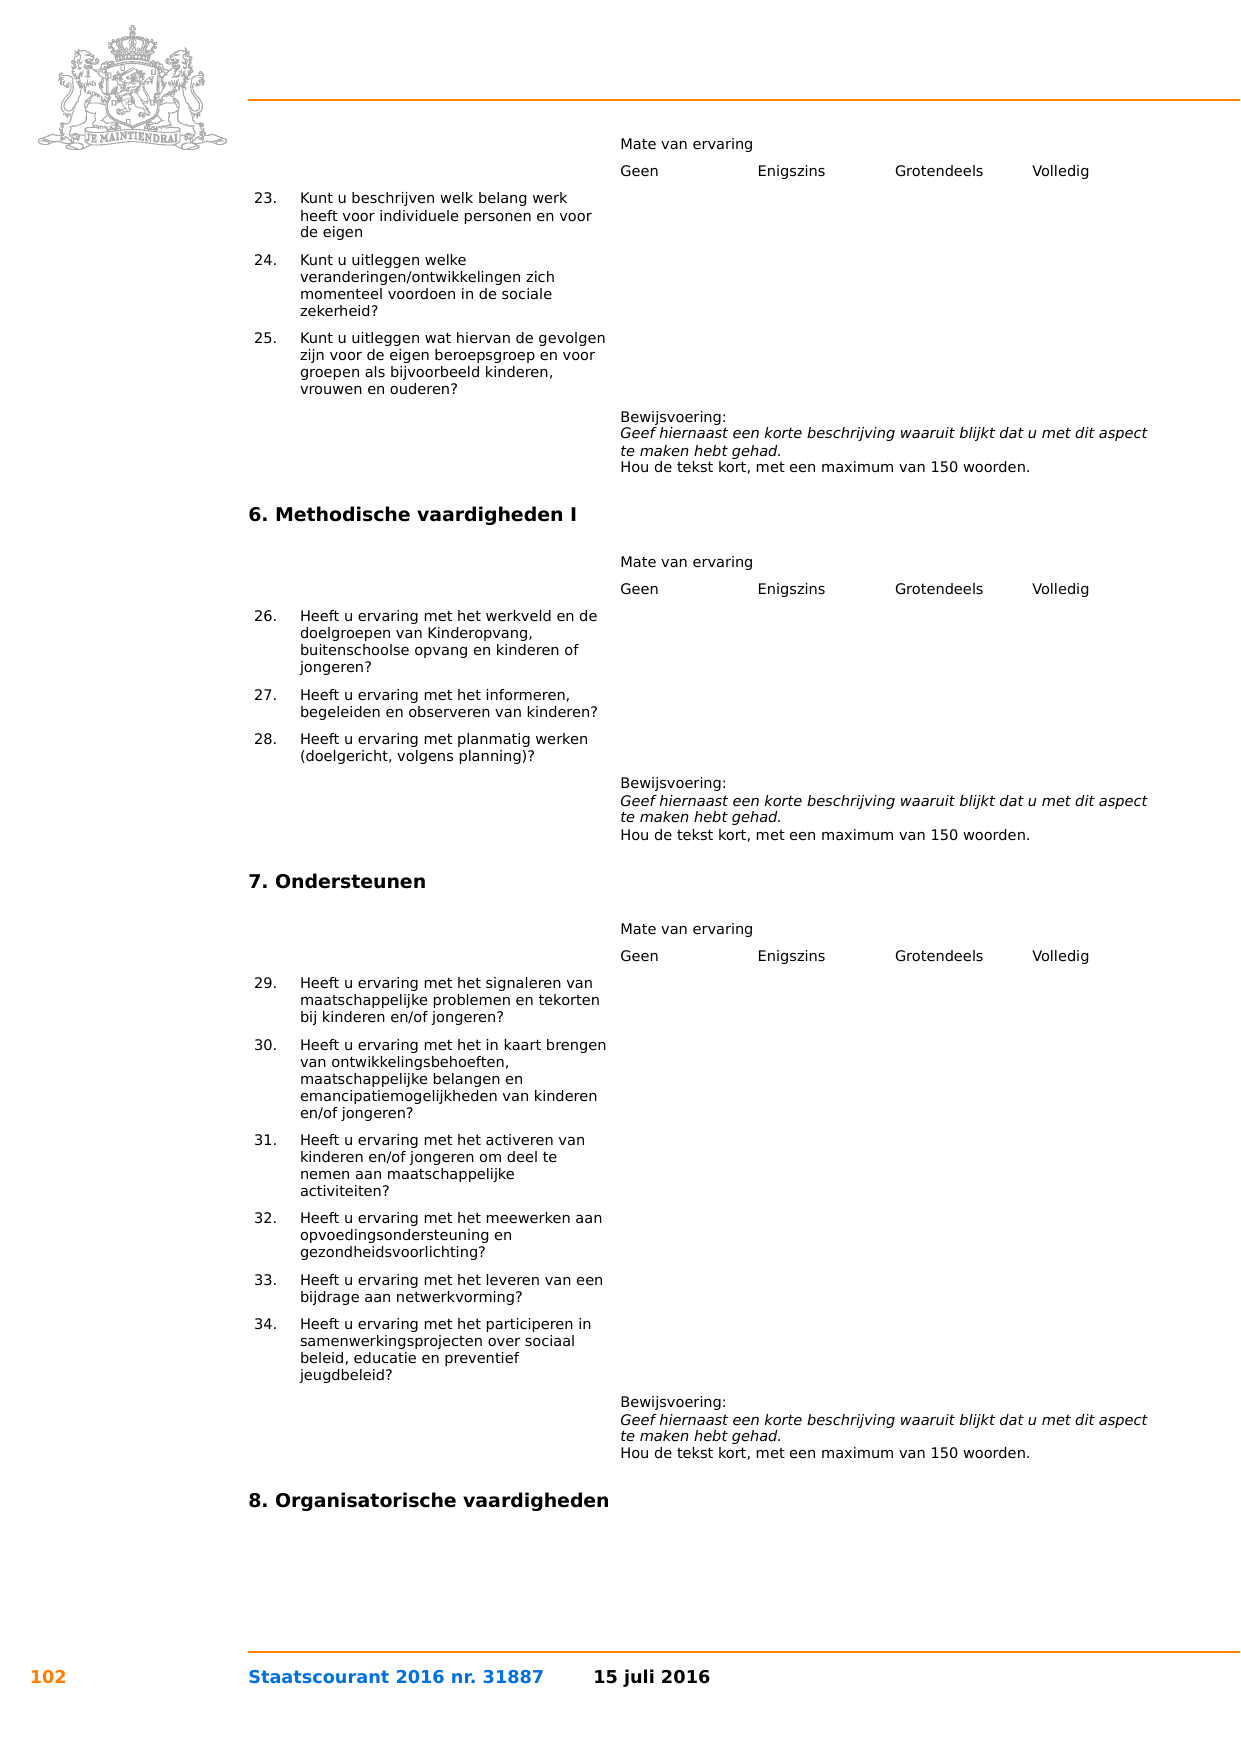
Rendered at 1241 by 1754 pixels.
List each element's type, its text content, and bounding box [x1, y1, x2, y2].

table_cell [1027, 1267, 1163, 1310]
table_header [294, 131, 614, 157]
table_cell [752, 726, 888, 770]
table_cell 27. [249, 682, 293, 725]
table_cell Enigszins [752, 576, 888, 603]
table_cell [1027, 1311, 1163, 1389]
table_cell [615, 186, 751, 246]
table_cell [752, 682, 888, 725]
table_cell Heeft u ervaring met het leveren van een bijdrage aan netwerkvorming? [294, 1267, 614, 1310]
table_cell [752, 1032, 888, 1126]
table_cell Heeft u ervaring met planmatig werken (doelgericht, volgens planning)? [294, 726, 614, 770]
table_header [294, 549, 614, 575]
table_cell [889, 325, 1026, 403]
table_cell Kunt u uitleggen wat hiervan de gevolgen zijn voor de eigen beroepsgroep en voor groepen als bijvoorbeeld kinderen, vrouwen en ouderen? [294, 325, 614, 403]
table_cell Bewijsvoering: Geef hiernaast een korte beschrijving waaruit blijkt dat u met dit aspect te maken hebt gehad. Hou de tekst kort, met een maximum van 150 woorden. [615, 1390, 1163, 1467]
table_cell [752, 325, 888, 403]
table_cell [889, 726, 1026, 770]
table_cell [294, 1390, 614, 1467]
table_cell [889, 1032, 1026, 1126]
table_cell 29. [249, 971, 293, 1031]
table_cell Kunt u beschrijven welk belang werk heeft voor individuele personen en voor de eigen [294, 186, 614, 246]
table_header Mate van ervaring [615, 916, 1163, 942]
table_cell Bewijsvoering: Geef hiernaast een korte beschrijving waaruit blijkt dat u met dit aspect te maken hebt gehad. Hou de tekst kort, met een maximum van 150 woorden. [615, 771, 1163, 848]
table_cell [1027, 682, 1163, 725]
table_cell [1027, 247, 1163, 324]
table_cell [615, 1032, 751, 1126]
table_cell Bewijsvoering: Geef hiernaast een korte beschrijving waaruit blijkt dat u met dit aspect te maken hebt gehad. Hou de tekst kort, met een maximum van 150 woorden. [615, 404, 1163, 481]
table_cell Volledig [1027, 943, 1163, 969]
table_cell [889, 604, 1026, 681]
table_cell [1027, 604, 1163, 681]
table_cell 23. [249, 186, 293, 246]
table_cell Heeft u ervaring met het werkveld en de doelgroepen van Kinderopvang, buitenschoolse opvang en kinderen of jongeren? [294, 604, 614, 681]
picture [38, 25, 227, 150]
table_cell Grotendeels [889, 576, 1026, 603]
table_header Mate van ervaring [615, 549, 1163, 575]
table_cell [752, 604, 888, 681]
table_cell [1027, 1206, 1163, 1266]
table_cell 25. [249, 325, 293, 403]
table_cell Geen [615, 576, 751, 603]
table_cell [249, 576, 293, 603]
table_cell [249, 158, 293, 185]
table_cell [1027, 325, 1163, 403]
table_cell [294, 404, 614, 481]
text 7. Ondersteunen [248, 871, 1163, 893]
table_cell 31. [249, 1127, 293, 1204]
table_cell [294, 158, 614, 185]
table_cell Grotendeels [889, 943, 1026, 969]
table_cell [294, 943, 614, 969]
table_cell [615, 325, 751, 403]
table_cell [615, 1267, 751, 1310]
table_cell Geen [615, 943, 751, 969]
table_cell [889, 186, 1026, 246]
table_cell [294, 576, 614, 603]
table_cell [752, 1311, 888, 1389]
table_cell 32. [249, 1206, 293, 1266]
table_cell [249, 943, 293, 969]
table_cell [889, 1267, 1026, 1310]
table_cell 33. [249, 1267, 293, 1310]
table_header Mate van ervaring [615, 131, 1163, 157]
table_cell 24. [249, 247, 293, 324]
table_header [249, 549, 293, 575]
table_header [249, 916, 293, 942]
table_cell [889, 971, 1026, 1031]
table_cell Grotendeels [889, 158, 1026, 185]
text 6. Methodische vaardigheden I [248, 504, 1163, 526]
table_cell 26. [249, 604, 293, 681]
table_cell Heeft u ervaring met het in kaart brengen van ontwikkelingsbehoeften, maatschappelijke belangen en emancipatiemogelijkheden van kinderen en/of jongeren? [294, 1032, 614, 1126]
table_cell [1027, 726, 1163, 770]
table_cell Volledig [1027, 158, 1163, 185]
table_cell Geen [615, 158, 751, 185]
table_cell Heeft u ervaring met het signaleren van maatschappelijke problemen en tekorten bij kinderen en/of jongeren? [294, 971, 614, 1031]
table_cell [615, 1206, 751, 1266]
table_header [249, 131, 293, 157]
table_cell 34. [249, 1311, 293, 1389]
table_cell Kunt u uitleggen welke veranderingen/ontwikkelingen zich momenteel voordoen in de sociale zekerheid? [294, 247, 614, 324]
table_cell 28. [249, 726, 293, 770]
table_cell Enigszins [752, 943, 888, 969]
table_cell [1027, 971, 1163, 1031]
table_cell [249, 404, 293, 481]
table_cell [752, 1267, 888, 1310]
table_cell [1027, 1032, 1163, 1126]
table_cell [889, 1311, 1026, 1389]
table_cell [615, 604, 751, 681]
table_cell [1027, 186, 1163, 246]
table_cell [615, 971, 751, 1031]
table_cell Heeft u ervaring met het informeren, begeleiden en observeren van kinderen? [294, 682, 614, 725]
table_cell [1027, 1127, 1163, 1204]
table_cell [889, 682, 1026, 725]
table_cell [615, 247, 751, 324]
table_cell Enigszins [752, 158, 888, 185]
table_cell [752, 1206, 888, 1266]
table_cell [752, 186, 888, 246]
table_cell [294, 771, 614, 848]
table_cell [249, 771, 293, 848]
table_cell [615, 1127, 751, 1204]
table_cell [889, 1206, 1026, 1266]
table_cell [889, 1127, 1026, 1204]
table_cell Heeft u ervaring met het activeren van kinderen en/of jongeren om deel te nemen aan maatschappelijke activiteiten? [294, 1127, 614, 1204]
table_cell [615, 682, 751, 725]
table_cell [889, 247, 1026, 324]
table_cell [249, 1390, 293, 1467]
table_cell Heeft u ervaring met het meewerken aan opvoedingsondersteuning en gezondheidsvoorlichting? [294, 1206, 614, 1266]
table_cell [615, 726, 751, 770]
table_cell Heeft u ervaring met het participeren in samenwerkingsprojecten over sociaal beleid, educatie en preventief jeugdbeleid? [294, 1311, 614, 1389]
table_header [294, 916, 614, 942]
table_cell [752, 971, 888, 1031]
table_cell [752, 247, 888, 324]
table_cell [615, 1311, 751, 1389]
table_cell 30. [249, 1032, 293, 1126]
table_cell [752, 1127, 888, 1204]
table_cell Volledig [1027, 576, 1163, 603]
text 8. Organisatorische vaardigheden [248, 1490, 1163, 1512]
